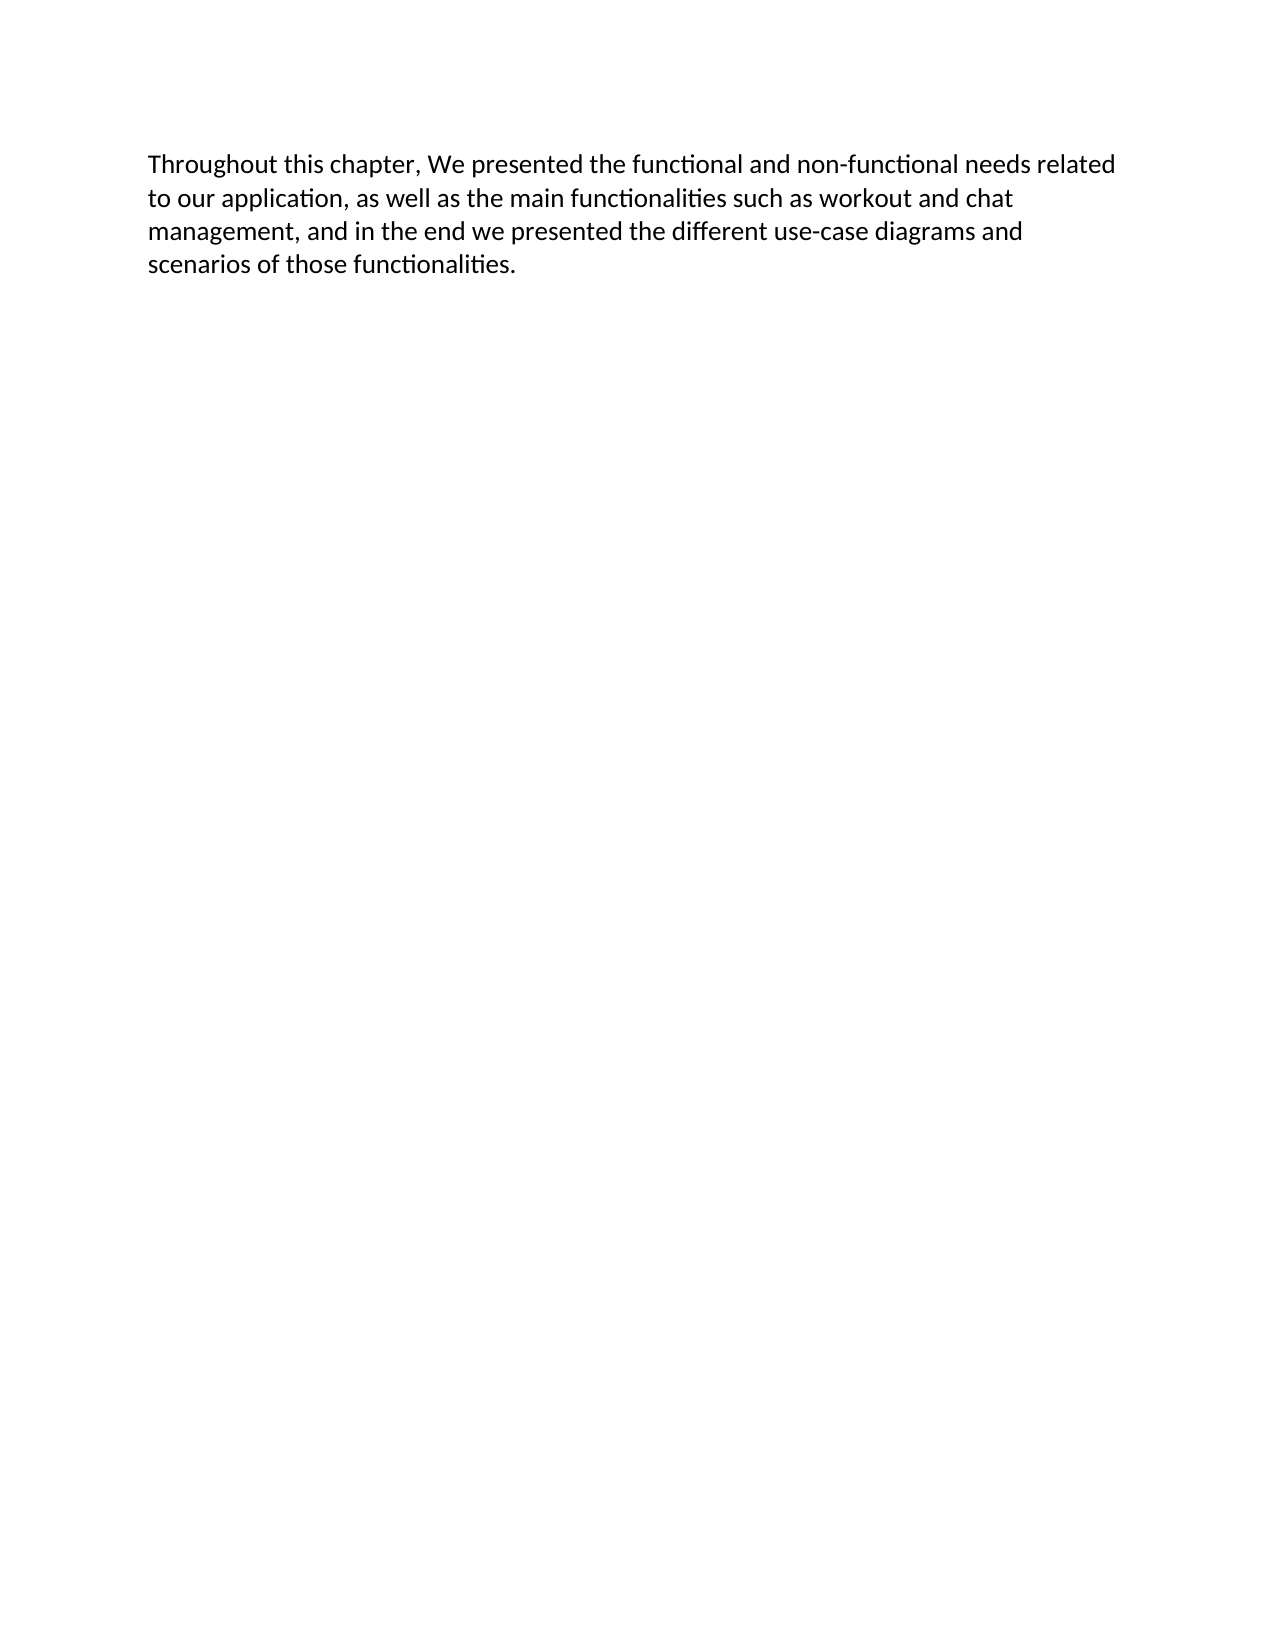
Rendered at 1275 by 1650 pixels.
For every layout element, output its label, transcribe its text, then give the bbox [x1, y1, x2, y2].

text Throughout this chapter, We presented the functional and non-functional needs related to our application, as well as the main functionalities such as workout and chat management, and in the end we presented the different use-case diagrams and scenarios of those functionalities. [148, 148, 1127, 281]
